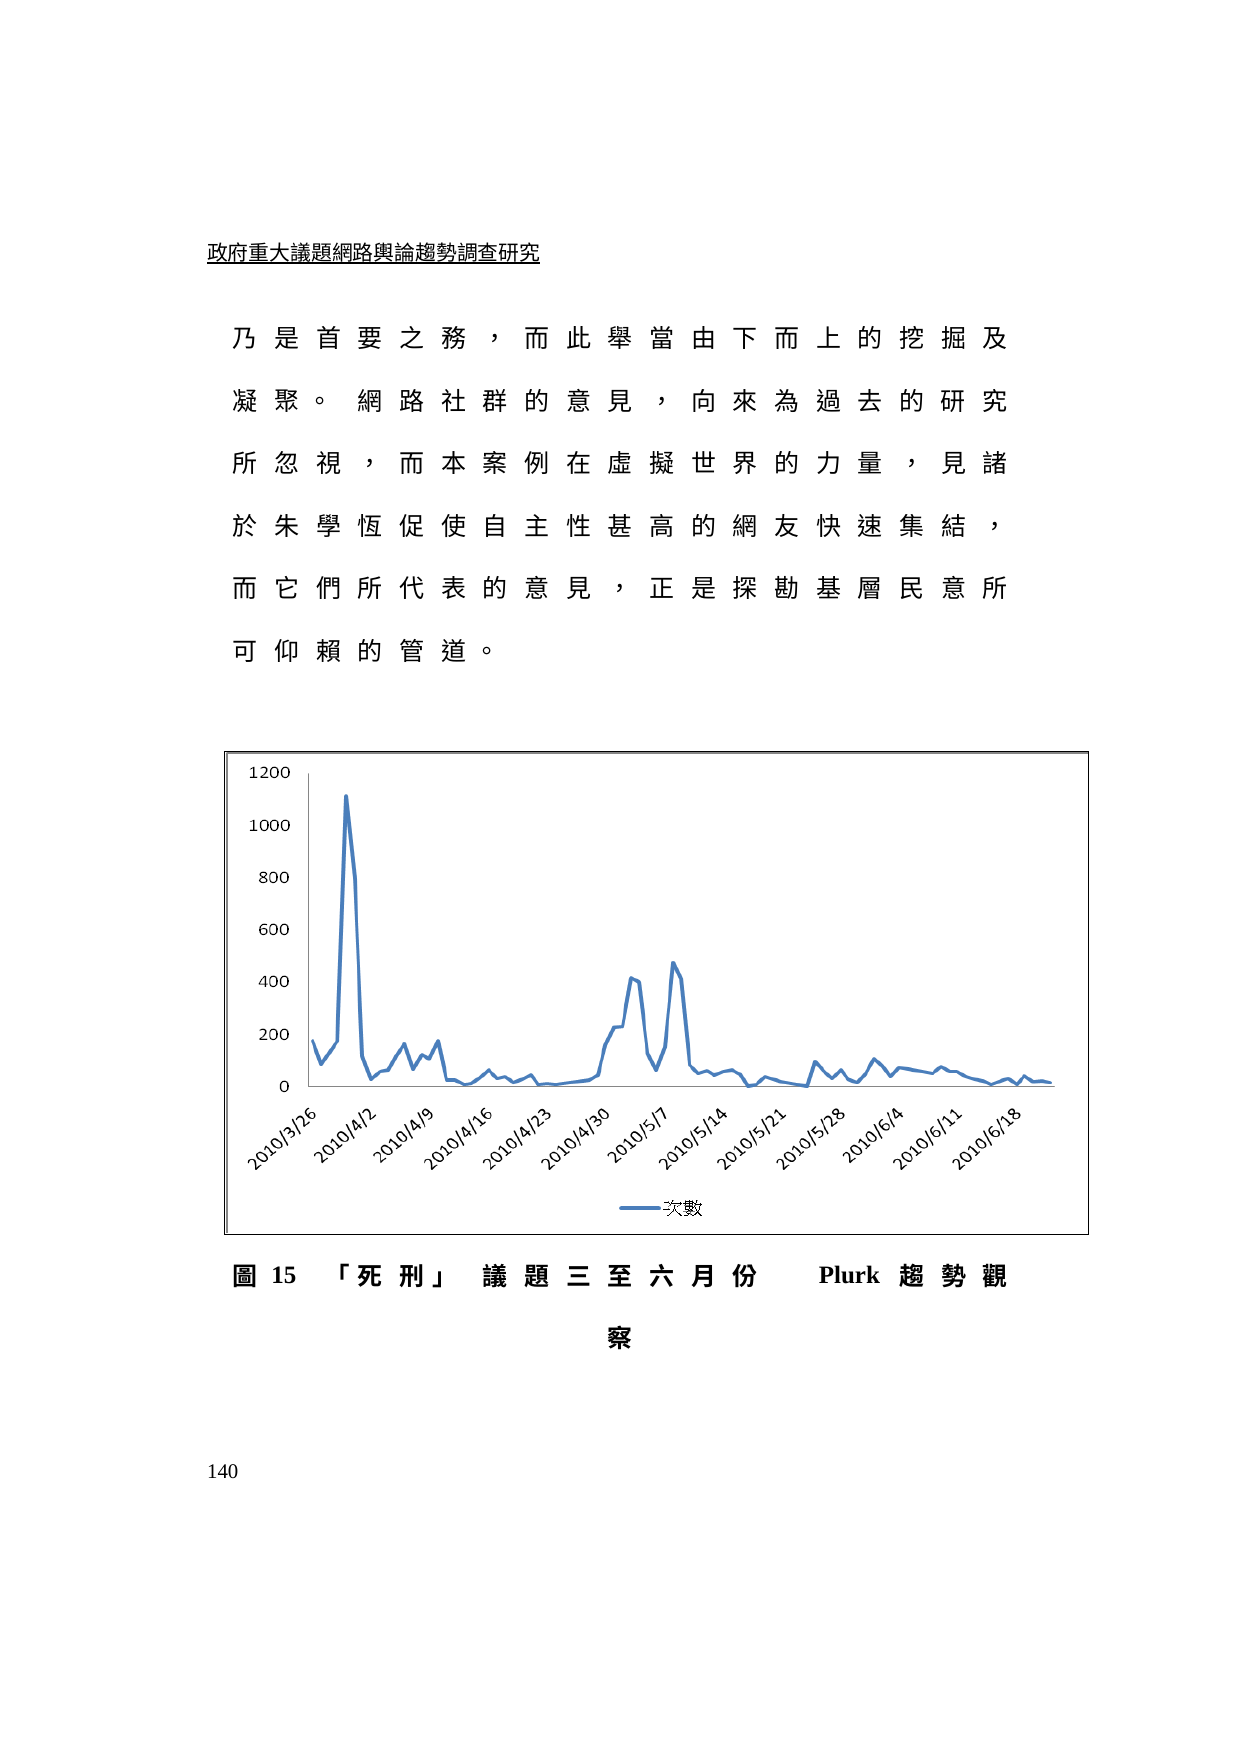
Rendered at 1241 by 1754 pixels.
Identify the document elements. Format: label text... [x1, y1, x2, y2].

text 乃是首要之務，而此舉當由下而上的挖掘及凝聚。網路社群的意見，向來為過去的研究所忽視，而本案例在虛擬世界的力量，見諸於朱學恆促使自主性甚高的網友快速集結，而它們所代表的意見，正是探勘基層民意所可仰賴的管道。 [224, 295, 1016, 670]
text 圖15 ｢死刑｣議題三至六月份 Plurk趨勢觀察 [224, 1235, 1016, 1358]
